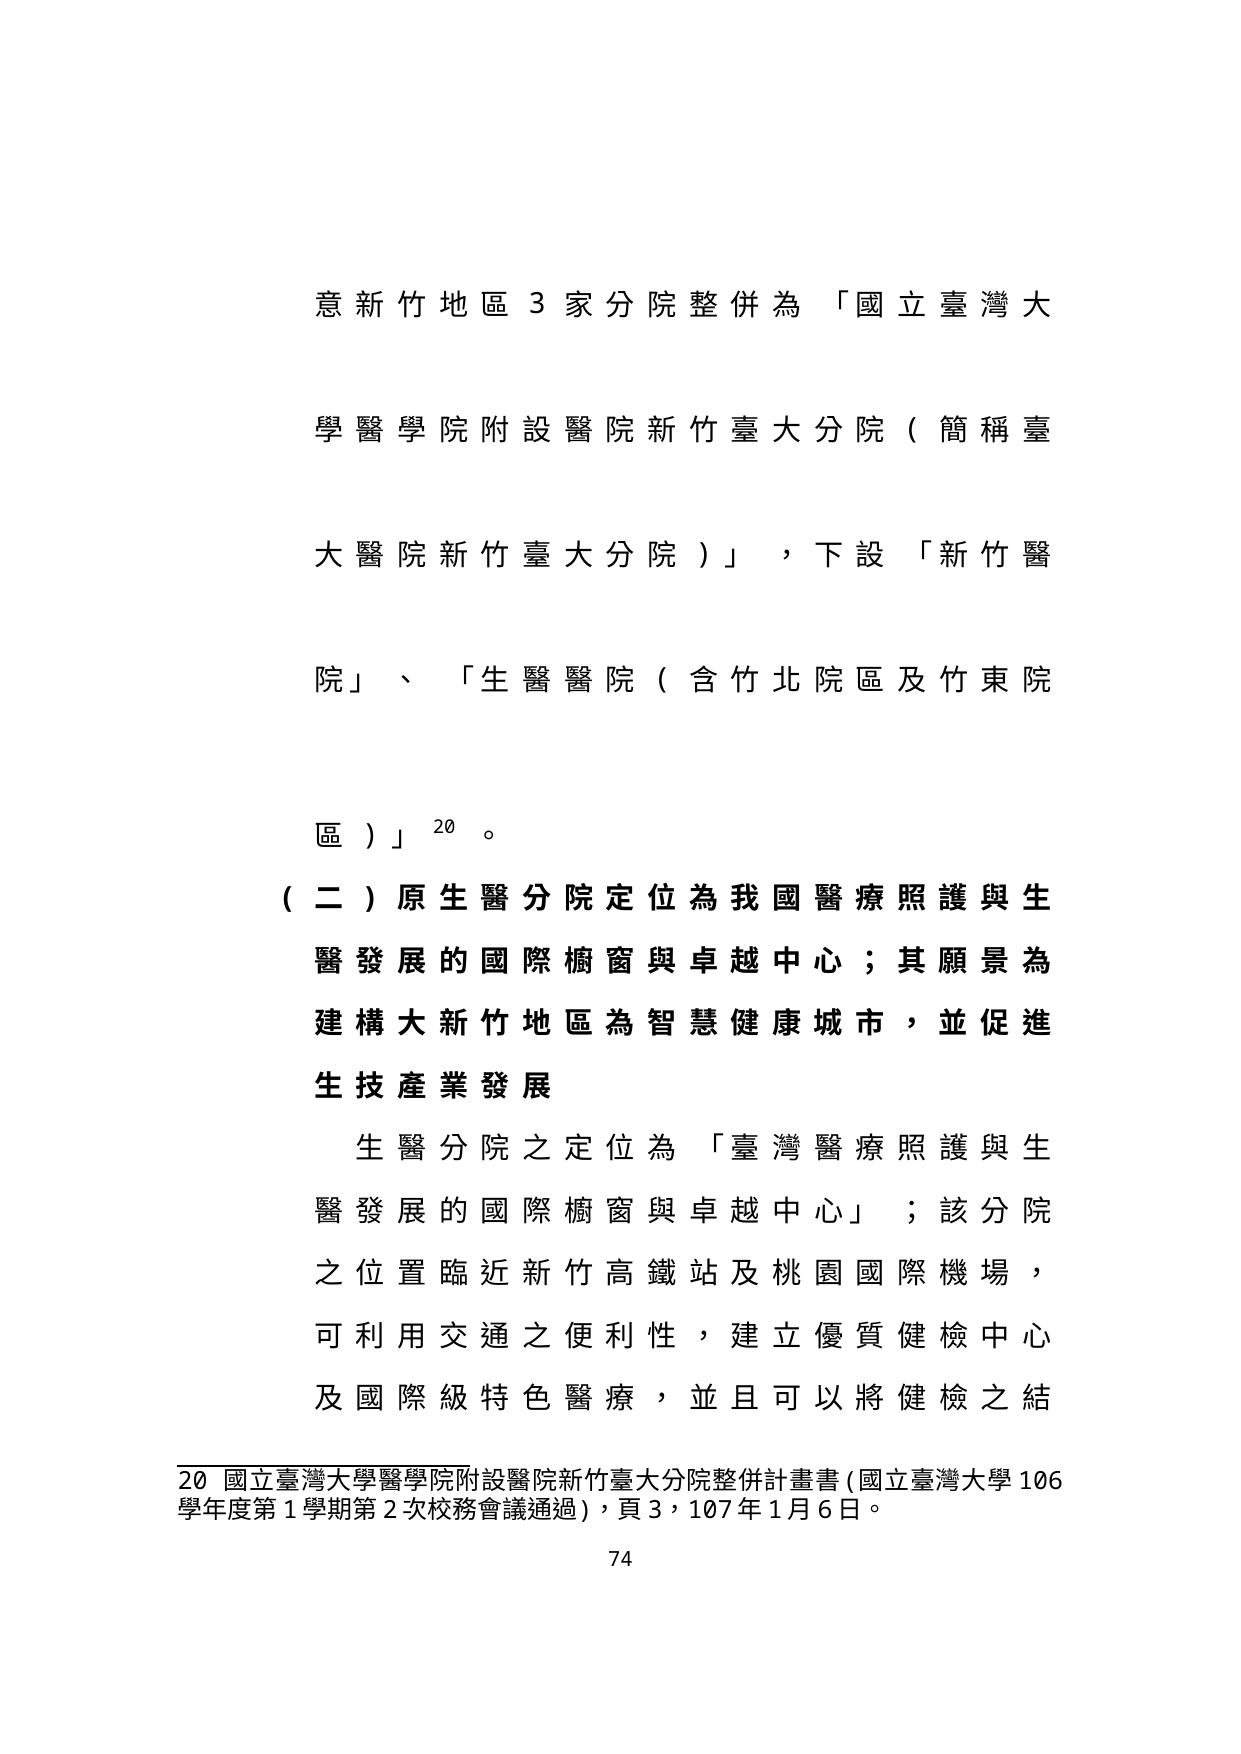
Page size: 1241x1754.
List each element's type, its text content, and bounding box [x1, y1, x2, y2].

text 國立臺灣大學醫學院附設醫院新竹臺大分院整併計畫書(國立臺灣大學106學年度第1學期第2次校務會議通過)，頁3，107年1月6日。 [177, 1466, 1063, 1525]
text 生醫分院之定位為「臺灣醫療照護與生醫發展的國際櫥窗與卓越中心」；該分院之位置臨近新竹高鐵站及桃園國際機場，可利用交通之便利性，建立優質健檢中心及國際級特色醫療，並且可以將健檢之結 [271, 1104, 1058, 1417]
text (二)原生醫分院定位為我國醫療照護與生醫發展的國際櫥窗與卓越中心；其願景為建構大新竹地區為智慧健康城市，並促進生技產業發展 [242, 854, 1058, 1104]
text 意新竹地區3家分院整併為「國立臺灣大學醫學院附設醫院新竹臺大分院(簡稱臺大醫院新竹臺大分院)」，下設「新竹醫院」、「生醫醫院(含竹北院區及竹東院區)」。 [271, 229, 1058, 854]
